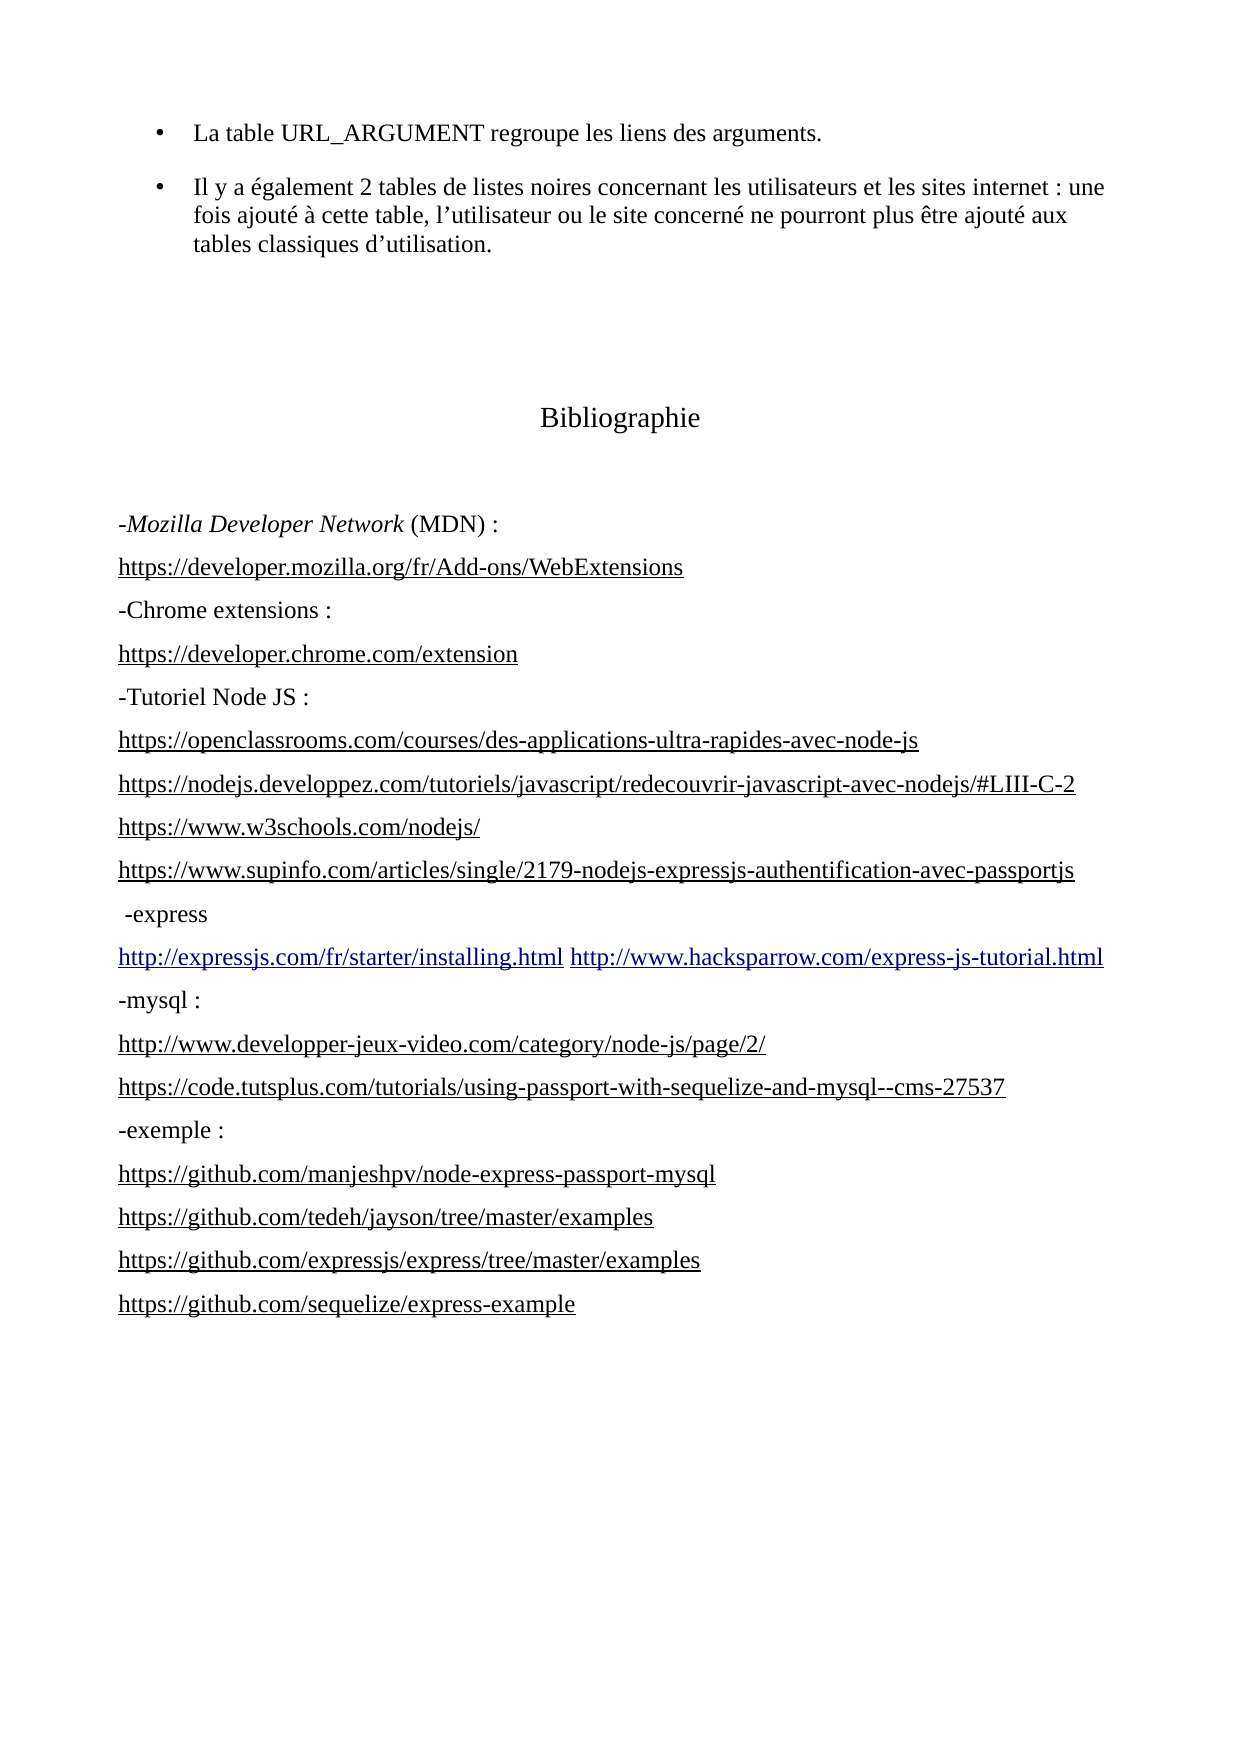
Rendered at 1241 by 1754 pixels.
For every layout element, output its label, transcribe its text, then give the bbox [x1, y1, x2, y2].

text https://www.supinfo.com/articles/single/2179-nodejs-expressjs-authentification-avec-passportjs [118, 855, 1122, 884]
text https://github.com/manjeshpv/node-express-passport-mysql [118, 1159, 1122, 1187]
text -Tutoriel Node JS : [118, 682, 1122, 711]
subtitle Il y a également 2 tables de listes noires concernant les utilisateurs et les sites internet : une fois ajouté à cette table, l’utilisateur ou le site concerné ne pourront plus être ajouté aux tables classiques d’utilisation. [156, 172, 1122, 258]
text -exemple : [118, 1115, 1122, 1144]
text -Mozilla Developer Network (MDN) : [118, 509, 1122, 537]
text https://developer.mozilla.org/fr/Add-ons/WebExtensions [118, 552, 1122, 581]
text -express [118, 899, 1122, 927]
text -Chrome extensions : [118, 595, 1122, 624]
subtitle La table URL_ARGUMENT regroupe les liens des arguments. [156, 118, 1122, 147]
text https://code.tutsplus.com/tutorials/using-passport-with-sequelize-and-mysql--cms-27537 [118, 1072, 1122, 1101]
text https://openclassrooms.com/courses/des-applications-ultra-rapides-avec-node-js [118, 725, 1122, 754]
text http://www.developper-jeux-video.com/category/node-js/page/2/ [118, 1029, 1122, 1057]
text https://github.com/sequelize/express-example [118, 1289, 1122, 1317]
text https://github.com/expressjs/express/tree/master/examples [118, 1245, 1122, 1274]
text https://github.com/tedeh/jayson/tree/master/examples [118, 1202, 1122, 1231]
text https://developer.chrome.com/extension [118, 639, 1122, 667]
text -mysql : [118, 985, 1122, 1014]
subtitle Bibliographie [118, 400, 1122, 434]
text https://www.w3schools.com/nodejs/ [118, 812, 1122, 841]
text https://nodejs.developpez.com/tutoriels/javascript/redecouvrir-javascript-avec-nodejs/#LIII-C-2 [118, 769, 1122, 797]
text http://expressjs.com/fr/starter/installing.html http://www.hacksparrow.com/express-js-tutorial.html [118, 942, 1122, 971]
